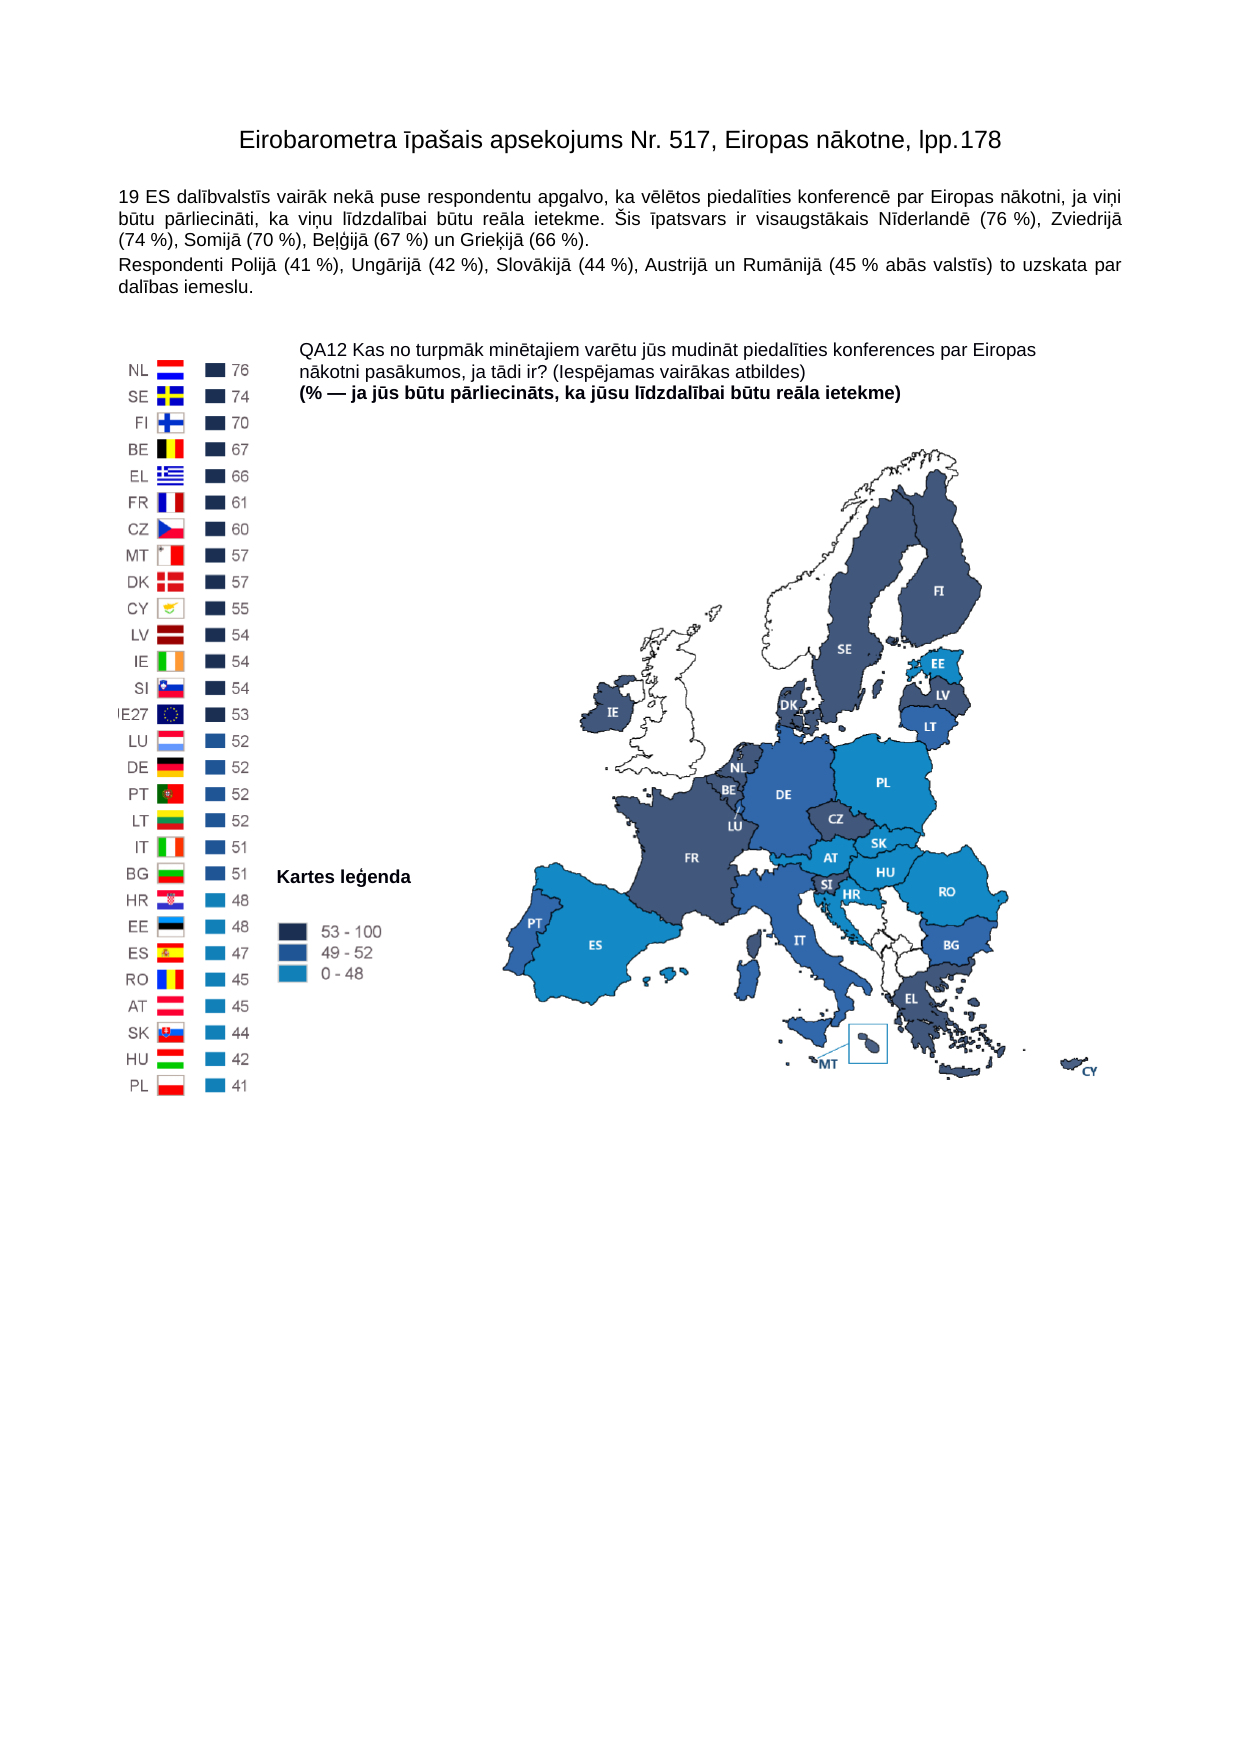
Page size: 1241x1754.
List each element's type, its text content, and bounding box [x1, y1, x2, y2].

picture [302, 350, 311, 355]
text Respondenti Polijā (41 %), Ungārijā (42 %), Slovākijā (44 %), Austrijā un Rumānijā (45 % abās valstīs) to uzskata par dalības iemeslu. [118, 254, 1122, 297]
text 19 ES dalībvalstīs vairāk nekā puse respondentu apgalvo, ka vēlētos piedalīties konferencē par Eiropas nākotni, ja viņi būtu pārliecināti, ka viņu līdzdalībai būtu reāla ietekme. Šis īpatsvars ir visaugstākais Nīderlandē (76 %), Zviedrijā (74 %), Somijā (70 %), Beļģijā (67 %) un Grieķijā (66 %). [118, 186, 1122, 251]
picture [118, 350, 1110, 1106]
